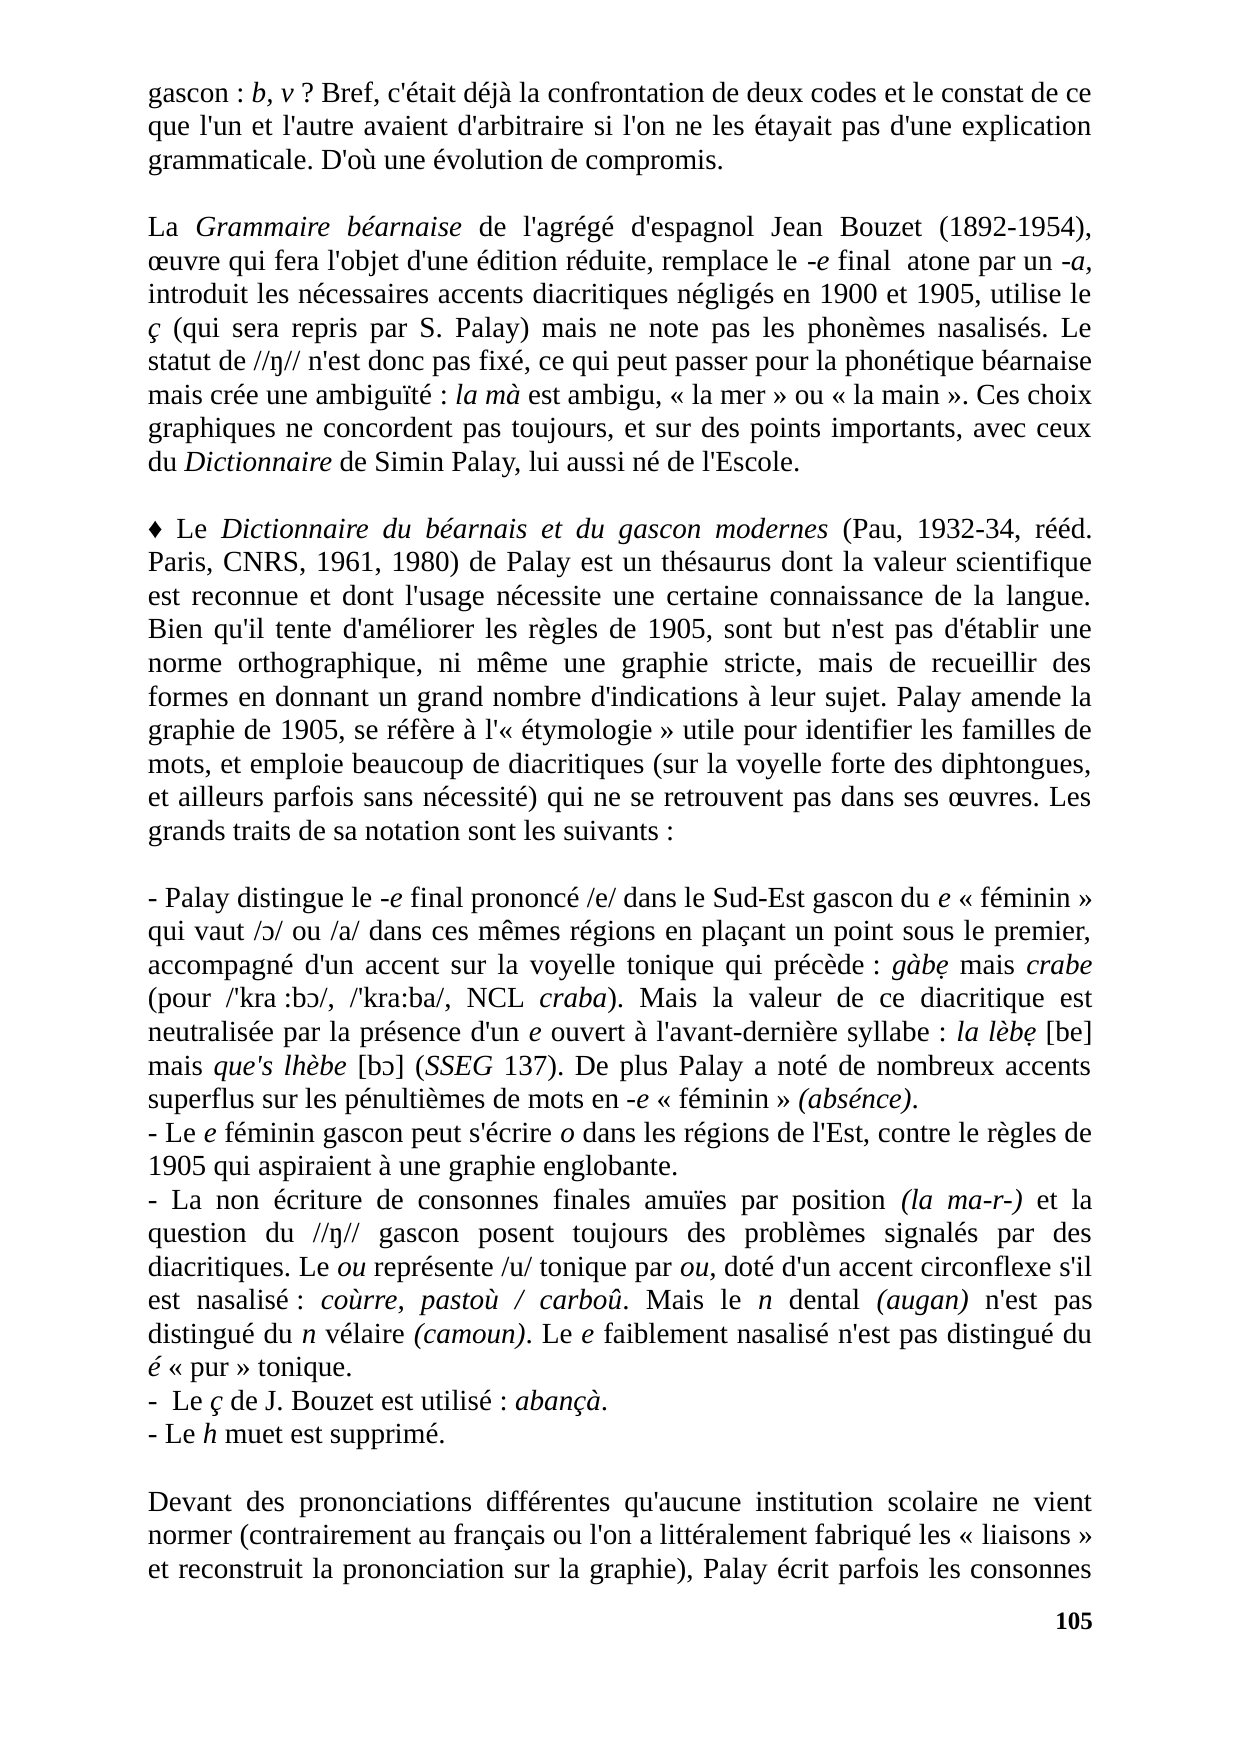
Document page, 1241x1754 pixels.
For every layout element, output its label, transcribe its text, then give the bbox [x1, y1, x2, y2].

text - La non écriture de consonnes finales amuïes par position (la ma-r-) et la question du //ŋ// gascon posent toujours des problèmes signalés par des diacritiques. Le ou représente /u/ tonique par ou, doté d'un accent circonflexe s'il est nasalisé : coùrre, pastoù / carboû. Mais le n dental (augan) n'est pas distingué du n vélaire (camoun). Le e faiblement nasalisé n'est pas distingué du é « pur » tonique. [148, 1182, 1093, 1383]
text Devant des prononciations différentes qu'aucune institution scolaire ne vient normer (contrairement au français ou l'on a littéralement fabriqué les « liaisons » et reconstruit la prononciation sur la graphie), Palay écrit parfois les consonnes [148, 1484, 1093, 1584]
text La Grammaire béarnaise de l'agrégé d'espagnol Jean Bouzet (1892-1954), œuvre qui fera l'objet d'une édition réduite, remplace le -e final atone par un -a, introduit les nécessaires accents diacritiques négligés en 1900 et 1905, utilise le ç (qui sera repris par S. Palay) mais ne note pas les phonèmes nasalisés. Le statut de //ŋ// n'est donc pas fixé, ce qui peut passer pour la phonétique béarnaise mais crée une ambiguïté : la mà est ambigu, « la mer » ou « la main ». Ces choix graphiques ne concordent pas toujours, et sur des points importants, avec ceux du Dictionnaire de Simin Palay, lui aussi né de l'Escole. [148, 209, 1093, 477]
text ♦ Le Dictionnaire du béarnais et du gascon modernes (Pau, 1932-34, rééd. Paris, CNRS, 1961, 1980) de Palay est un thésaurus dont la valeur scientifique est reconnue et dont l'usage nécessite une certaine connaissance de la langue. Bien qu'il tente d'améliorer les règles de 1905, sont but n'est pas d'établir une norme orthographique, ni même une graphie stricte, mais de recueillir des formes en donnant un grand nombre d'indications à leur sujet. Palay amende la graphie de 1905, se réfère à l'« étymologie » utile pour identifier les familles de mots, et emploie beaucoup de diacritiques (sur la voyelle forte des diphtongues, et ailleurs parfois sans nécessité) qui ne se retrouvent pas dans ses œuvres. Les grands traits de sa notation sont les suivants : [148, 511, 1093, 846]
text - Palay distingue le -e final prononcé /e/ dans le Sud-Est gascon du e « féminin » qui vaut /ɔ/ ou /a/ dans ces mêmes régions en plaçant un point sous le premier, accompagné d'un accent sur la voyelle tonique qui précède : gàbẹ mais crabe (pour /'kra :bɔ/, /'kra:ba/, NCL craba). Mais la valeur de ce diacritique est neutralisée par la présence d'un e ouvert à l'avant-dernière syllabe : la lèbẹ [be] mais que's lhèbe [bɔ] (SSEG 137). De plus Palay a noté de nombreux accents superflus sur les pénultièmes de mots en -e « féminin » (absénce). [148, 880, 1093, 1115]
text - Le ç de J. Bouzet est utilisé : abançà. [148, 1383, 1093, 1417]
text gascon : b, v ? Bref, c'était déjà la confrontation de deux codes et le constat de ce que l'un et l'autre avaient d'arbitraire si l'on ne les étayait pas d'une explication grammaticale. D'où une évolution de compromis. [148, 75, 1093, 176]
text - Le h muet est supprimé. [148, 1417, 1093, 1450]
text - Le e féminin gascon peut s'écrire o dans les régions de l'Est, contre le règles de 1905 qui aspiraient à une graphie englobante. [148, 1115, 1093, 1182]
